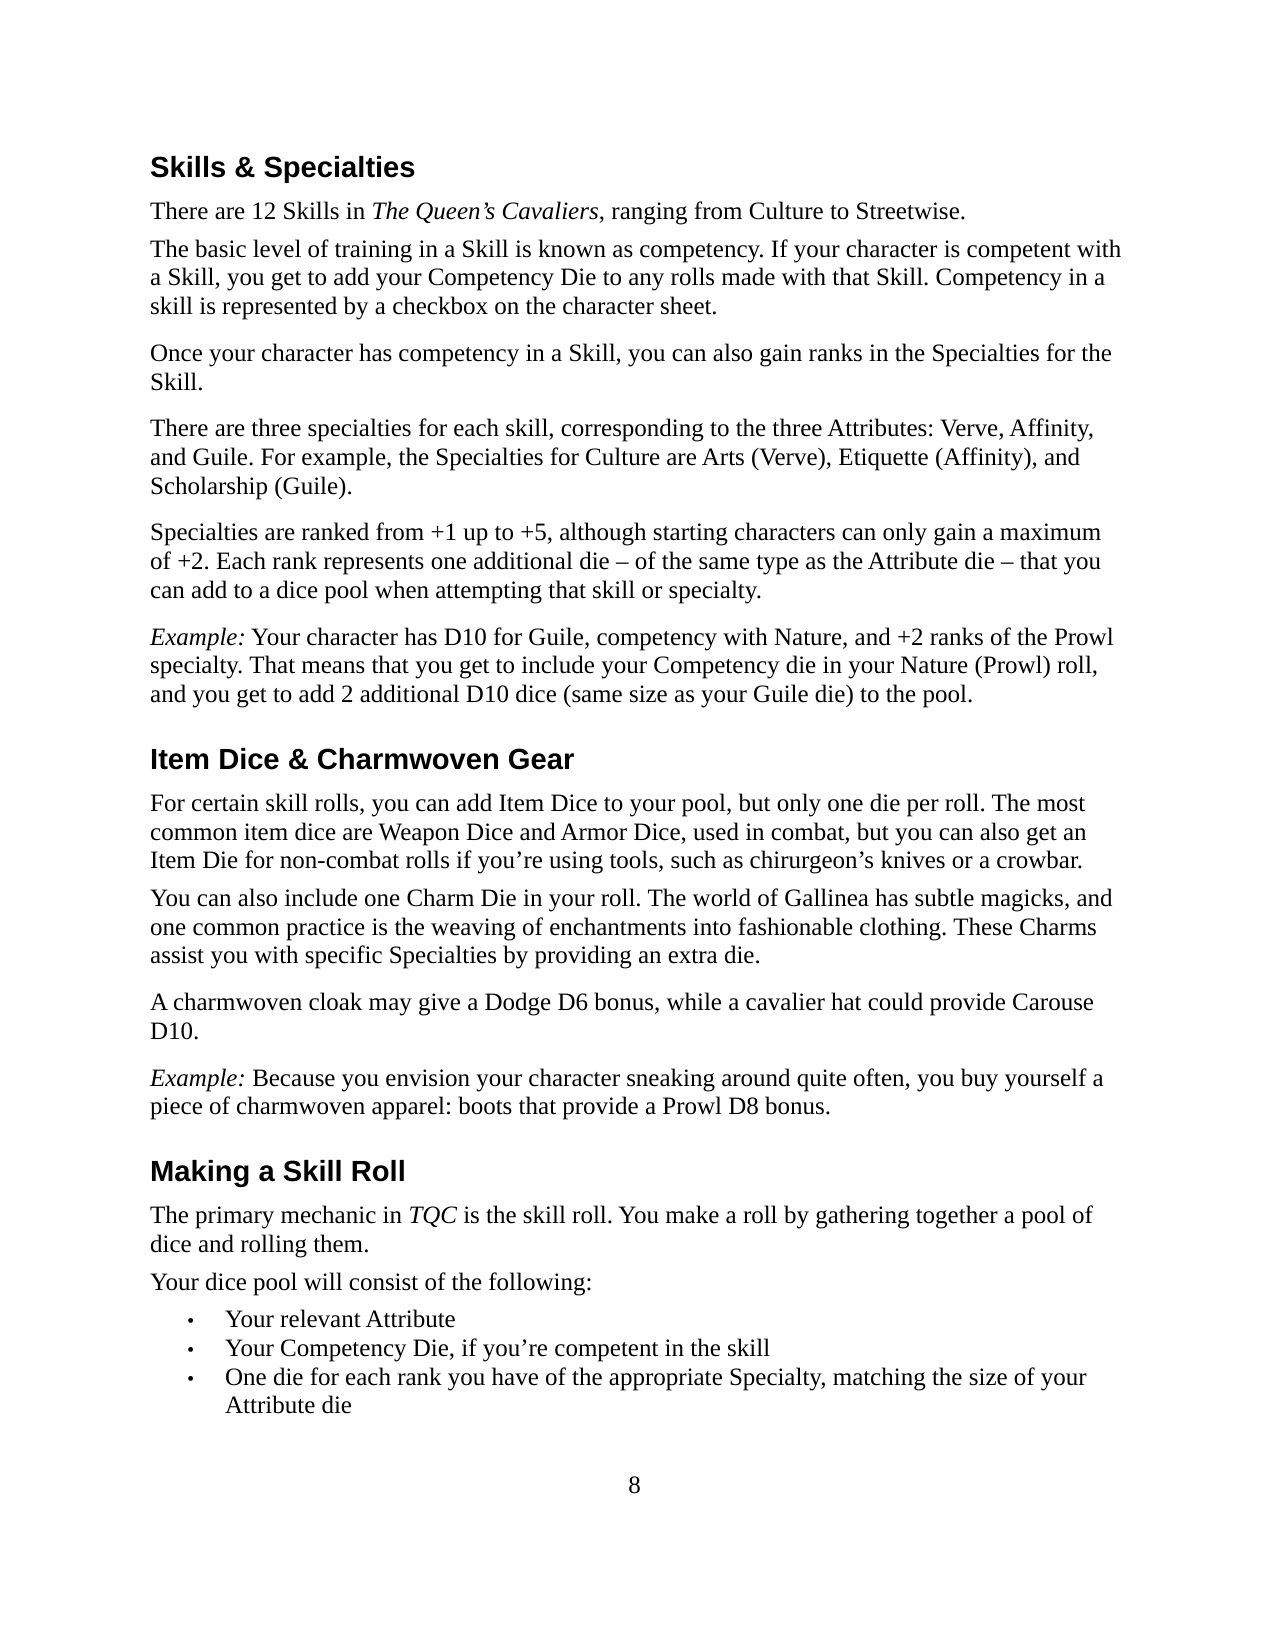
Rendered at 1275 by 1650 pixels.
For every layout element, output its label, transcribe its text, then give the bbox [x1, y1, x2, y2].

text There are 12 Skills in The Queen’s Cavaliers, ranging from Culture to Streetwise. [150, 196, 1125, 225]
text Once your character has competency in a Skill, you can also gain ranks in the Specialties for the Skill. [150, 338, 1125, 395]
text Example: Your character has D10 for Guile, competency with Nature, and +2 ranks of the Prowl specialty. That means that you get to include your Competency die in your Nature (Prowl) roll, and you get to add 2 additional D10 dice (same size as your Guile die) to the pool. [150, 622, 1125, 708]
text You can also include one Charm Die in your roll. The world of Gallinea has subtle magicks, and one common practice is the weaving of enchantments into fashionable clothing. These Charms assist you with specific Specialties by providing an extra die. [150, 883, 1125, 969]
text The primary mechanic in TQC is the skill roll. You make a roll by gathering together a pool of dice and rolling them. [150, 1200, 1125, 1258]
text For certain skill rolls, you can add Item Dice to your pool, but only one die per roll. The most common item dice are Weapon Dice and Armor Dice, used in combat, but you can also get an Item Die for non-combat rolls if you’re using tools, such as chirurgeon’s knives or a crowbar. [150, 788, 1125, 874]
list Your relevant Attribute [187, 1304, 1125, 1333]
subtitle Item Dice & Charmwoven Gear [150, 742, 1125, 775]
list Your Competency Die, if you’re competent in the skill [187, 1333, 1125, 1362]
text There are three specialties for each skill, corresponding to the three Attributes: Verve, Affinity, and Guile. For example, the Specialties for Culture are Arts (Verve), Etiquette (Affinity), and Scholarship (Guile). [150, 413, 1125, 499]
text Your dice pool will consist of the following: [150, 1267, 1125, 1295]
subtitle Skills & Specialties [150, 150, 1125, 183]
text A charmwoven cloak may give a Dodge D6 bonus, while a cavalier hat could provide Carouse D10. [150, 987, 1125, 1045]
text The basic level of training in a Skill is known as competency. If your character is competent with a Skill, you get to add your Competency Die to any rolls made with that Skill. Competency in a skill is represented by a checkbox on the character sheet. [150, 234, 1125, 320]
list One die for each rank you have of the appropriate Specialty, matching the size of your Attribute die [187, 1362, 1125, 1419]
text Example: Because you envision your character sneaking around quite often, you buy yourself a piece of charmwoven apparel: boots that provide a Prowl D8 bonus. [150, 1063, 1125, 1120]
text Specialties are ranked from +1 up to +5, although starting characters can only gain a maximum of +2. Each rank represents one additional die – of the same type as the Attribute die – that you can add to a dice pool when attempting that skill or specialty. [150, 517, 1125, 604]
subtitle Making a Skill Roll [150, 1154, 1125, 1188]
